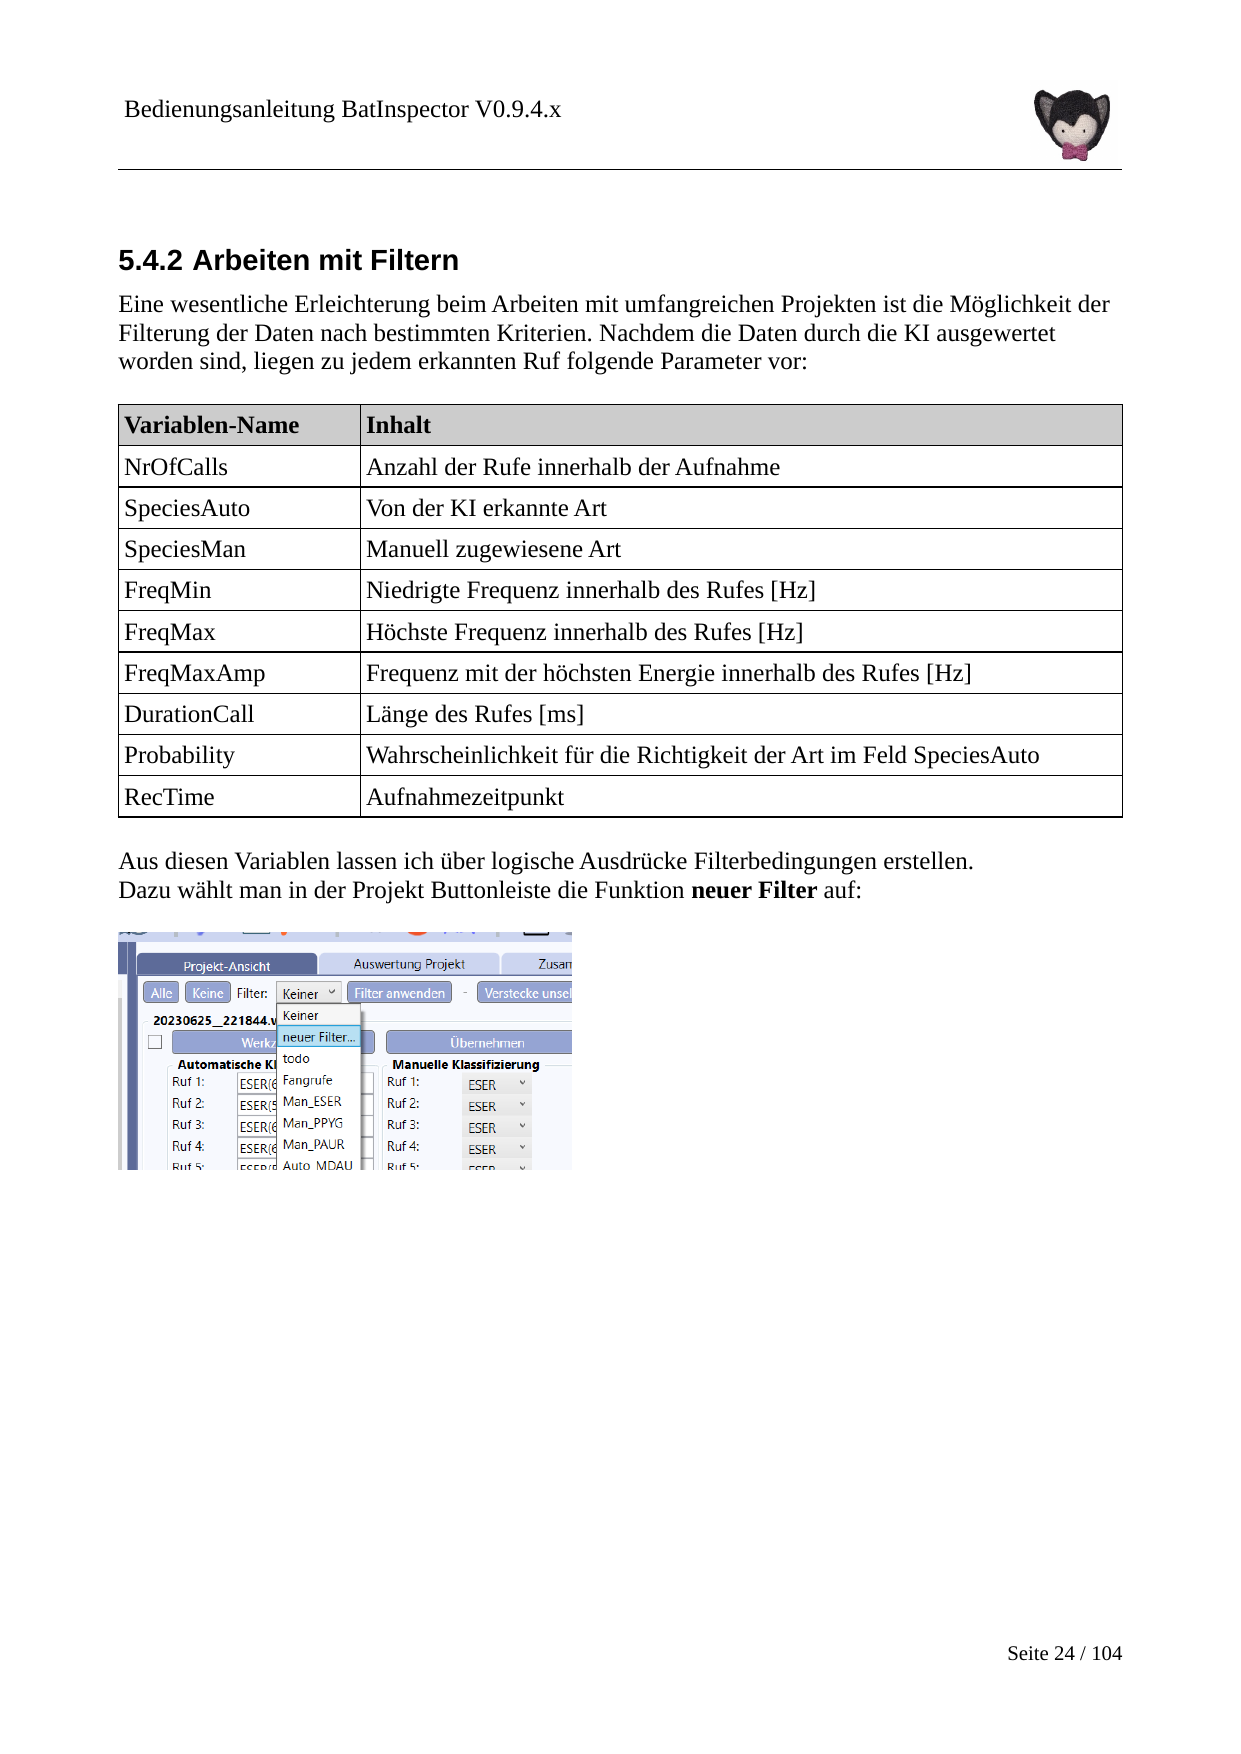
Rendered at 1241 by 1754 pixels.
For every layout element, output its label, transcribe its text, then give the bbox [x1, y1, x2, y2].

table_cell DurationCall [119, 694, 360, 734]
table_header Inhalt [361, 405, 1122, 445]
table_cell RecTime [119, 776, 360, 816]
subtitle Arbeiten mit Filtern [118, 243, 1122, 276]
table_cell Aufnahmezeitpunkt [361, 776, 1122, 816]
table_cell Anzahl der Rufe innerhalb der Aufnahme [361, 446, 1122, 486]
text Dazu wählt man in der Projekt Buttonleiste die Funktion neuer Filter auf: [118, 875, 1122, 904]
table_cell Länge des Rufes [ms] [361, 694, 1122, 734]
table_cell Manuell zugewiesene Art [361, 529, 1122, 569]
table_header Variablen-Name [119, 405, 360, 445]
table_cell NrOfCalls [119, 446, 360, 486]
table_cell Niedrigte Frequenz innerhalb des Rufes [Hz] [361, 570, 1122, 610]
table_cell FreqMaxAmp [119, 653, 360, 693]
picture [1030, 80, 1119, 169]
table_cell FreqMin [119, 570, 360, 610]
picture [118, 932, 572, 1170]
table_cell SpeciesAuto [119, 488, 360, 528]
table_cell Probability [119, 735, 360, 775]
text Eine wesentliche Erleichterung beim Arbeiten mit umfangreichen Projekten ist die Möglichkeit der Filterung der Daten nach bestimmten Kriterien. Nachdem die Daten durch die KI ausgewertet worden sind, liegen zu jedem erkannten Ruf folgende Parameter vor: [118, 289, 1122, 375]
table_cell Höchste Frequenz innerhalb des Rufes [Hz] [361, 611, 1122, 651]
table_cell Frequenz mit der höchsten Energie innerhalb des Rufes [Hz] [361, 653, 1122, 693]
table_cell Wahrscheinlichkeit für die Richtigkeit der Art im Feld SpeciesAuto [361, 735, 1122, 775]
text Aus diesen Variablen lassen ich über logische Ausdrücke Filterbedingungen erstellen. [118, 846, 1122, 875]
table_cell Von der KI erkannte Art [361, 488, 1122, 528]
table_cell SpeciesMan [119, 529, 360, 569]
table_cell FreqMax [119, 611, 360, 651]
